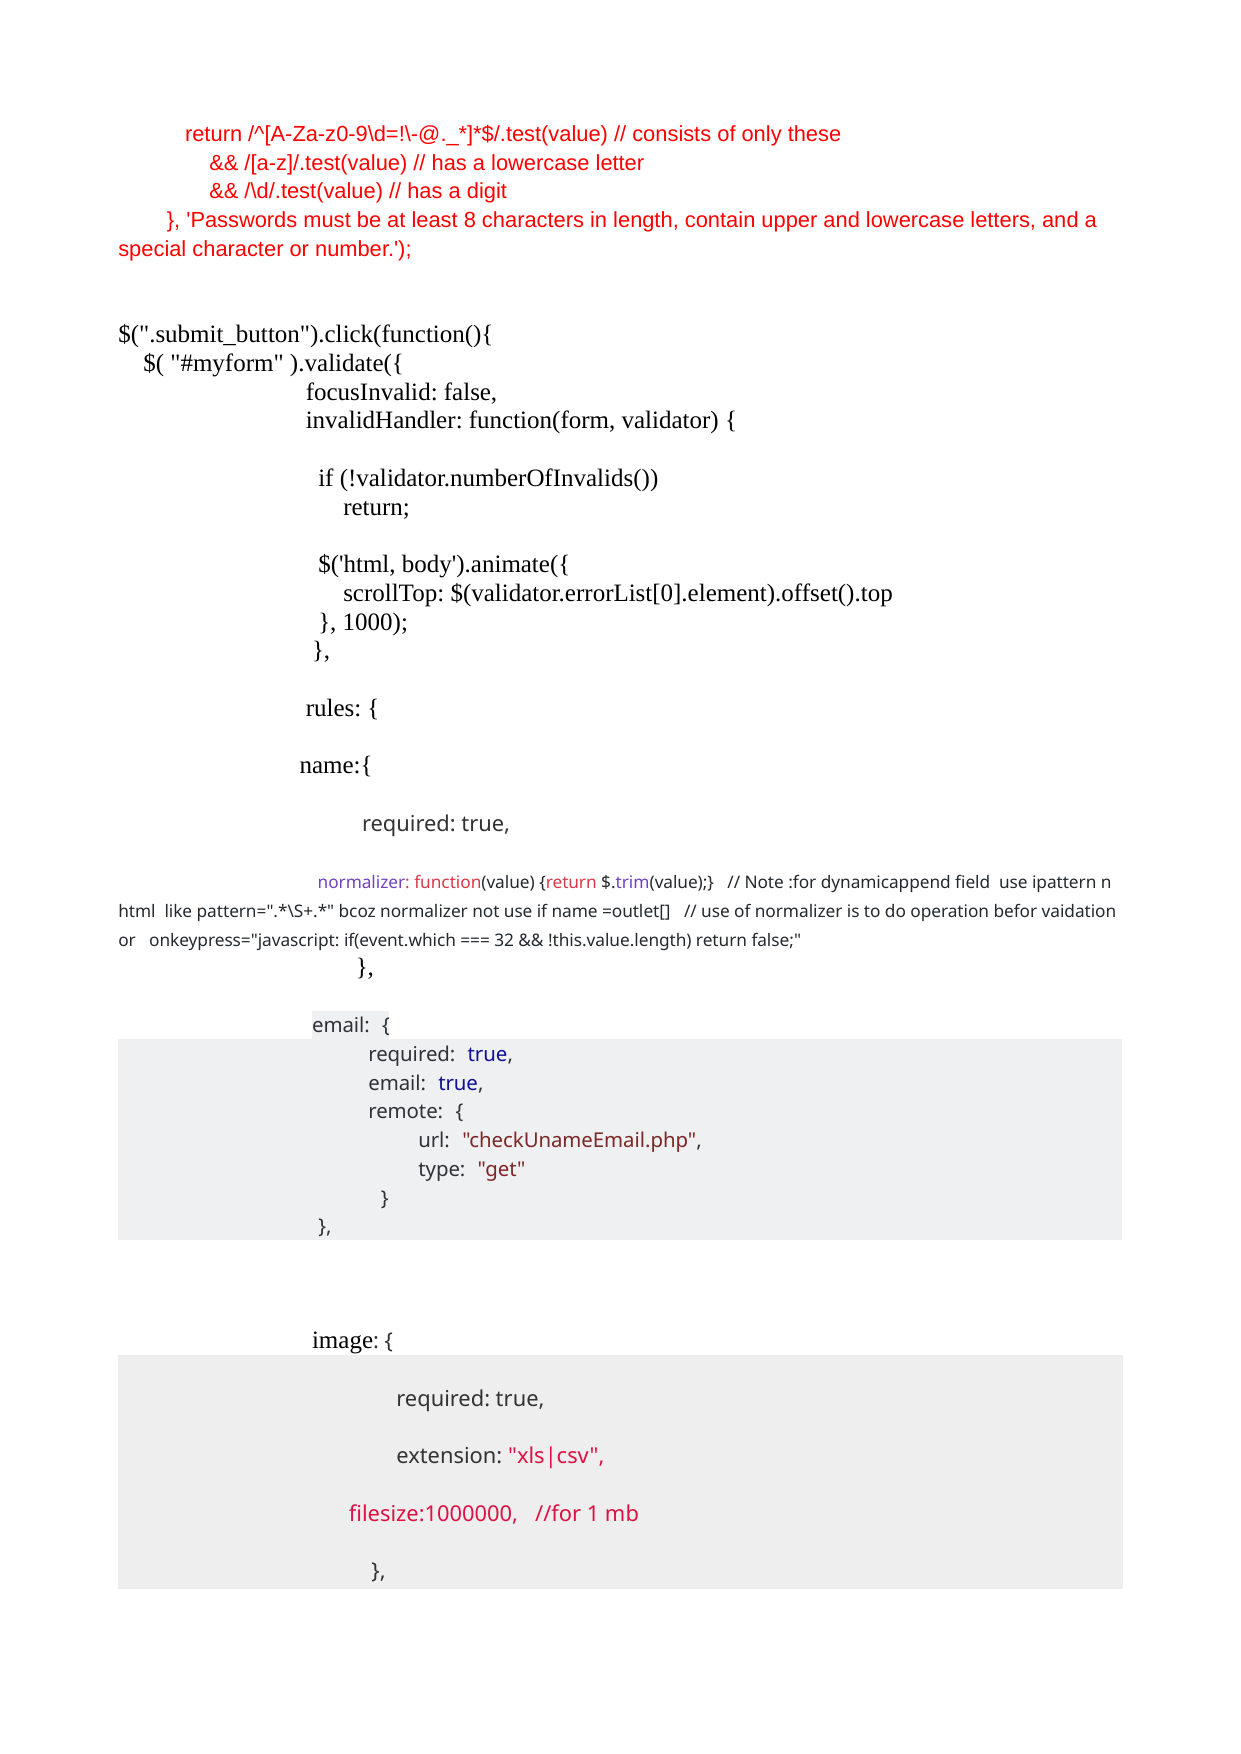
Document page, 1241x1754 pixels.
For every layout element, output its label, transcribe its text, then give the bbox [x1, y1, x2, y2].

text normalizer: function(value) {return $.trim(value);} // Note :for dynamicappend field use ipattern n html like pattern=".*\S+.*" bcoz normalizer not use if name =outlet[] // use of normalizer is to do operation befor vaidation or onkeypress="javascript: if(event.which === 32 && !this.value.length) return false;" [118, 838, 1122, 952]
text && /\d/.test(value) // has a digit [118, 175, 1122, 204]
text }, 'Passwords must be at least 8 characters in length, contain upper and lowercase letters, and a special character or number.'); [118, 204, 1122, 261]
text extension: "xls|csv", [119, 1410, 1122, 1467]
text return /^[A-Za-z0-9\d=!\-@._*]*$/.test(value) // consists of only these [118, 118, 1122, 146]
text $(".submit_button").click(function(){ [118, 319, 1122, 348]
text invalidHandler: function(form, validator) { [118, 406, 1122, 434]
text focusInvalid: false, [118, 377, 1122, 406]
text } [118, 1183, 1122, 1211]
text email: { [118, 1009, 1122, 1039]
text name:{ [118, 751, 1122, 779]
text }, 1000); [118, 607, 1122, 636]
text }, [118, 636, 1122, 664]
text url: "checkUnameEmail.php", [118, 1125, 1122, 1154]
text }, [118, 1211, 1122, 1240]
text }, [118, 952, 1122, 981]
text $( "#myform" ).validate({ [118, 348, 1122, 377]
text remote: { [118, 1096, 1122, 1125]
text type: "get" [118, 1154, 1122, 1183]
text }, [119, 1525, 1122, 1588]
text return; [118, 492, 1122, 521]
text image: { [118, 1297, 1122, 1355]
text && /[a-z]/.test(value) // has a lowercase letter [118, 146, 1122, 175]
text if (!validator.numberOfInvalids()) [118, 463, 1122, 492]
text scrollTop: $(validator.errorList[0].element).offset().top [118, 578, 1122, 607]
text rules: { [118, 693, 1122, 722]
text required: true, [118, 779, 1122, 838]
text email: true, [118, 1068, 1122, 1096]
text $('html, body').animate({ [118, 549, 1122, 578]
text required: true, [118, 1039, 1122, 1068]
text filesize:1000000, //for 1 mb [119, 1467, 1122, 1525]
text required: true, [119, 1356, 1122, 1410]
